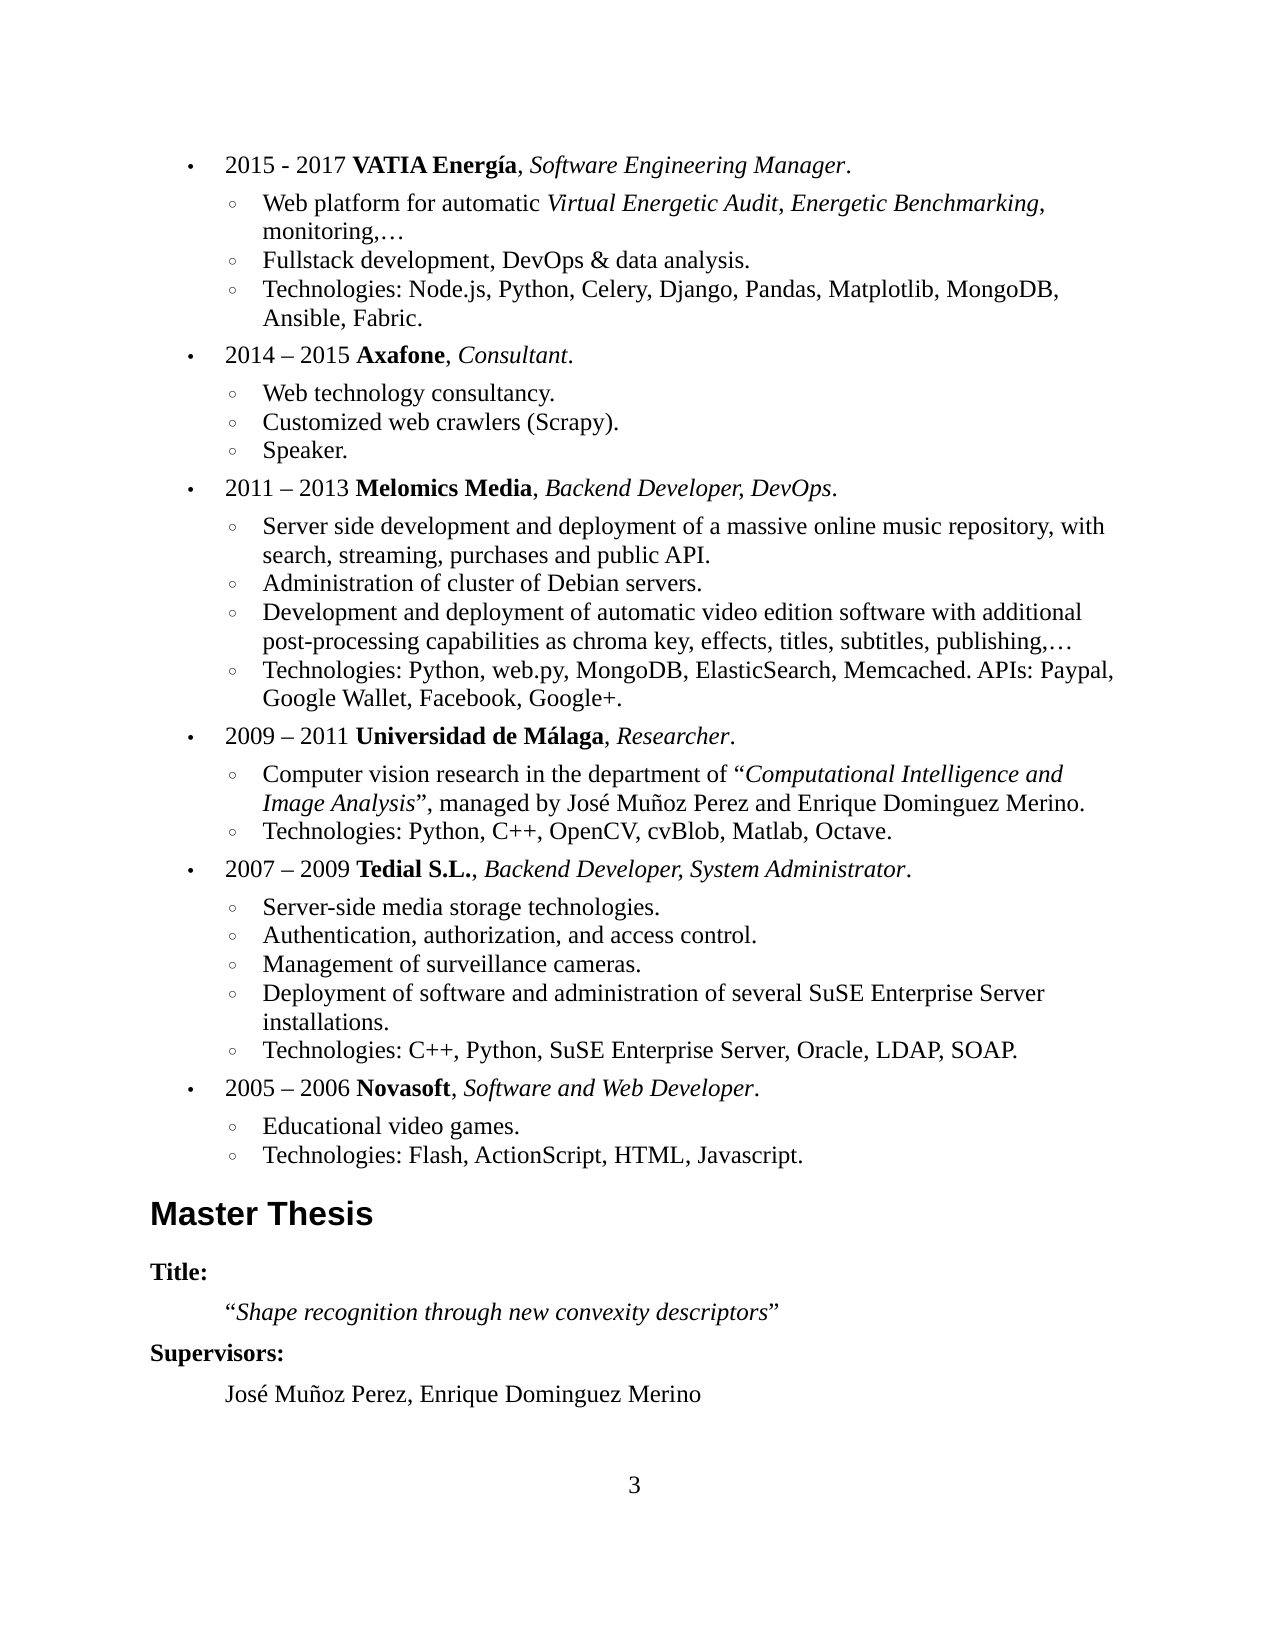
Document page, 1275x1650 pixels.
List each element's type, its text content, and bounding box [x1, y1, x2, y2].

list 2015 - 2017 VATIA Energía, Software Engineering Manager. [187, 150, 1125, 179]
text “Shape recognition through new convexity descriptors” [225, 1297, 1125, 1326]
list Speaker. [225, 436, 1125, 464]
list Technologies: Node.js, Python, Celery, Django, Pandas, Matplotlib, MongoDB, Ansible, Fabric. [225, 274, 1125, 331]
list Educational video games. [225, 1111, 1125, 1140]
text Supervisors: [150, 1338, 1125, 1367]
list Technologies: C++, Python, SuSE Enterprise Server, Oracle, LDAP, SOAP. [225, 1036, 1125, 1064]
list Technologies: Flash, ActionScript, HTML, Javascript. [225, 1140, 1125, 1168]
list 2007 – 2009 Tedial S.L., Backend Developer, System Administrator. [187, 854, 1125, 883]
text José Muñoz Perez, Enrique Dominguez Merino [225, 1379, 1125, 1408]
list Web technology consultancy. [225, 378, 1125, 407]
list Technologies: Python, C++, OpenCV, cvBlob, Matlab, Octave. [225, 816, 1125, 845]
list 2011 – 2013 Melomics Media, Backend Developer, DevOps. [187, 473, 1125, 502]
subtitle Master Thesis [150, 1193, 1125, 1232]
list Customized web crawlers (Scrapy). [225, 407, 1125, 436]
list 2005 – 2006 Novasoft, Software and Web Developer. [187, 1073, 1125, 1102]
list 2014 – 2015 Axafone, Consultant. [187, 340, 1125, 369]
list Technologies: Python, web.py, MongoDB, ElasticSearch, Memcached. APIs: Paypal, Google Wallet, Facebook, Google+. [225, 655, 1125, 712]
list Administration of cluster of Debian servers. [225, 568, 1125, 597]
list Server side development and deployment of a massive online music repository, with search, streaming, purchases and public API. [225, 511, 1125, 568]
list 2009 – 2011 Universidad de Málaga, Researcher. [187, 721, 1125, 750]
list Fullstack development, DevOps & data analysis. [225, 245, 1125, 274]
list Web platform for automatic Virtual Energetic Audit, Energetic Benchmarking, monitoring,… [225, 188, 1125, 245]
list Computer vision research in the department of “Computational Intelligence and Image Analysis”, managed by José Muñoz Perez and Enrique Dominguez Merino. [225, 759, 1125, 816]
list Development and deployment of automatic video edition software with additional post-processing capabilities as chroma key, effects, titles, subtitles, publishing,… [225, 597, 1125, 655]
text Title: [150, 1257, 1125, 1285]
list Deployment of software and administration of several SuSE Enterprise Server installations. [225, 978, 1125, 1036]
list Server-side media storage technologies. [225, 892, 1125, 921]
list Management of surveillance cameras. [225, 949, 1125, 978]
list Authentication, authorization, and access control. [225, 921, 1125, 949]
